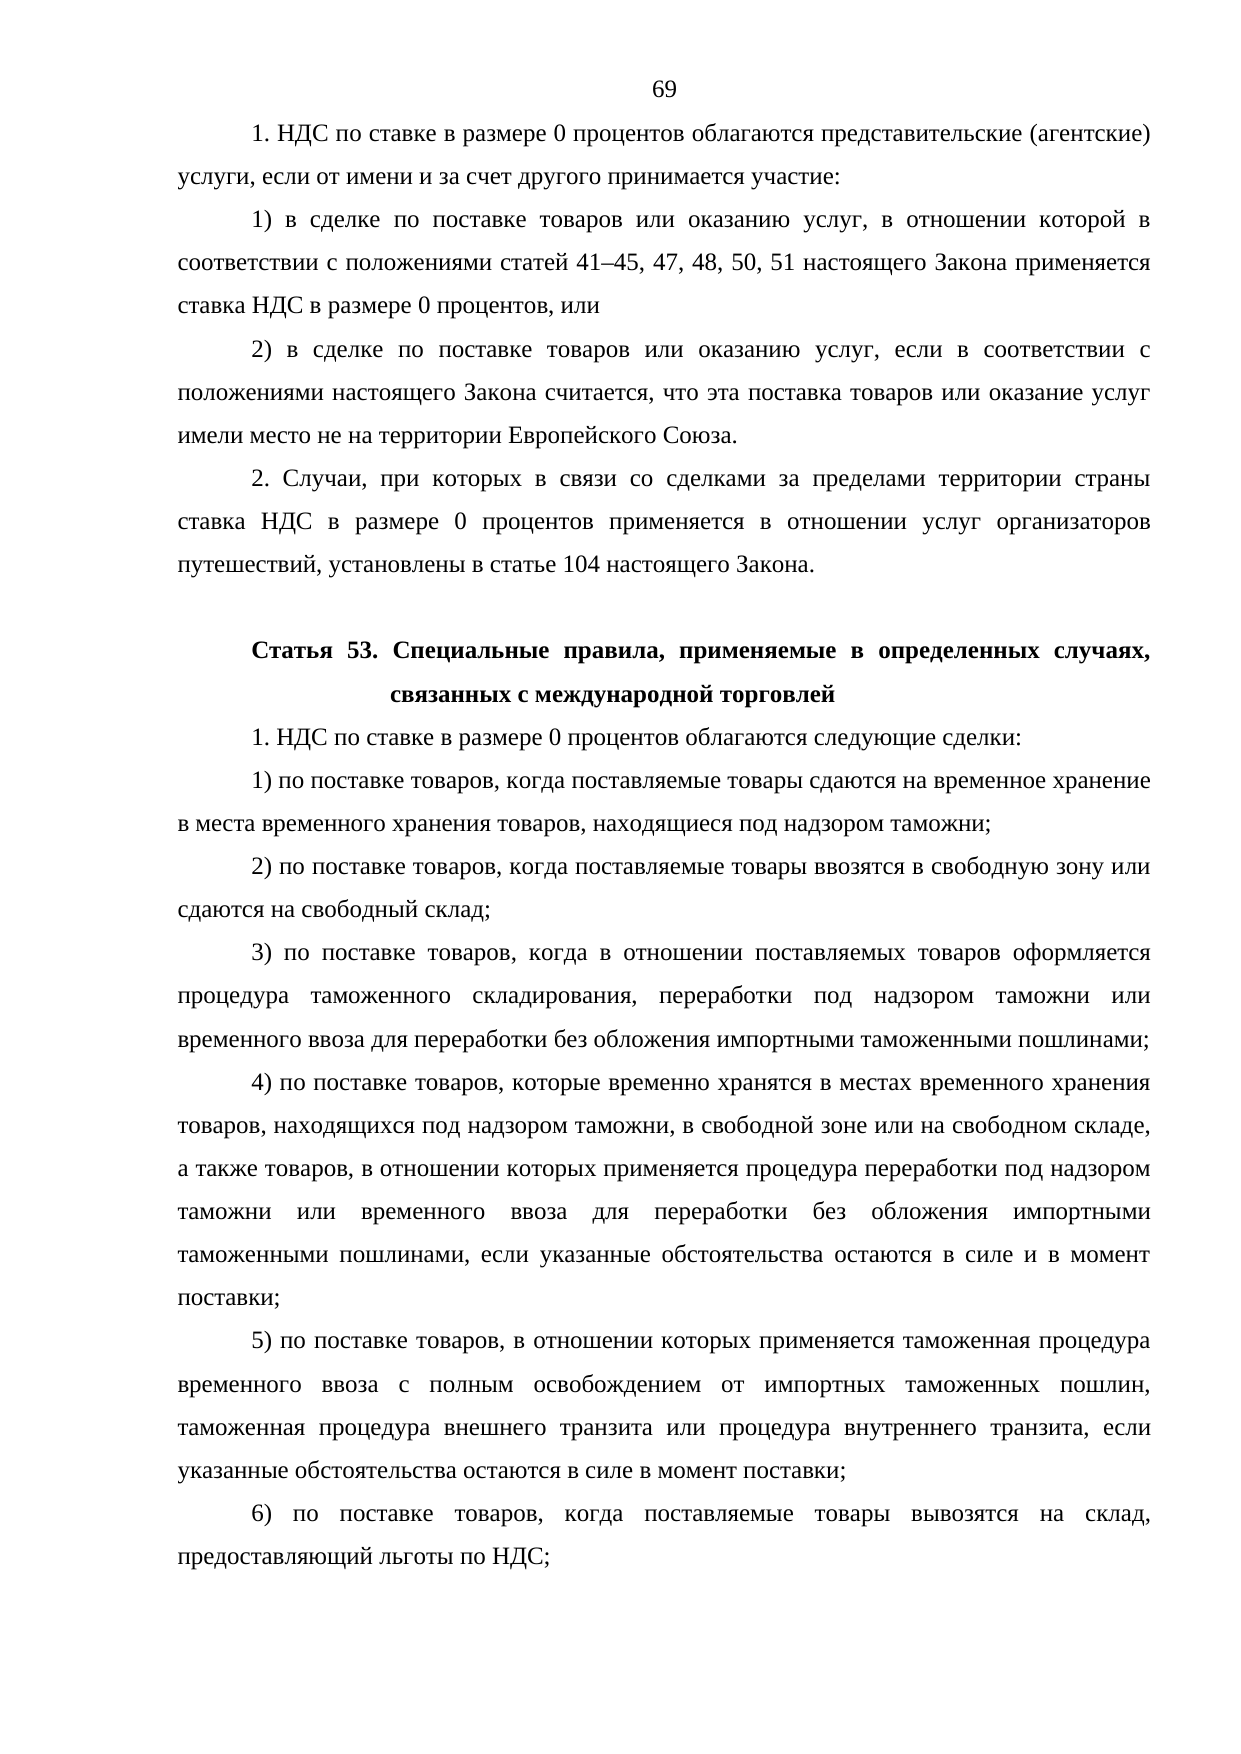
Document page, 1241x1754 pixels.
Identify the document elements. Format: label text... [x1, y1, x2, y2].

text 1) по поставке товаров, когда поставляемые товары сдаются на временное хранение в места временного хранения товаров, находящиеся под надзором таможни; [177, 765, 1152, 837]
text 3) по поставке товаров, когда в отношении поставляемых товаров оформляется процедура таможенного складирования, переработки под надзором таможни или временного ввоза для переработки без обложения импортными таможенными пошлинами; [177, 937, 1152, 1052]
text 4) по поставке товаров, которые временно хранятся в местах временного хранения товаров, находящихся под надзором таможни, в свободной зоне или на свободном складе, а также товаров, в отношении которых применяется процедура переработки под надзором таможни или временного ввоза для переработки без обложения импортными таможенными пошлинами, если указанные обстоятельства остаются в силе и в момент поставки; [177, 1067, 1152, 1311]
text 1) в сделке по поставке товаров или оказанию услуг, в отношении которой в соответствии с положениями статей 41–45, 47, 48, 50, 51 настоящего Закона применяется ставка НДС в размере 0 процентов, или [177, 204, 1152, 319]
text 5) по поставке товаров, в отношении которых применяется таможенная процедура временного ввоза с полным освобождением от импортных таможенных пошлин, таможенная процедура внешнего транзита или процедура внутреннего транзита, если указанные обстоятельства остаются в силе в момент поставки; [177, 1326, 1152, 1484]
text 2. Случаи, при которых в связи со сделками за пределами территории страны ставка НДС в размере 0 процентов применяется в отношении услуг организаторов путешествий, установлены в статье 104 настоящего Закона. [177, 463, 1152, 578]
text 1. НДС по ставке в размере 0 процентов облагаются следующие сделки: [177, 722, 1152, 751]
text 6) по поставке товаров, когда поставляемые товары вывозятся на склад, предоставляющий льготы по НДС; [177, 1498, 1152, 1570]
text 2) в сделке по поставке товаров или оказанию услуг, если в соответствии с положениями настоящего Закона считается, что эта поставка товаров или оказание услуг имели место не на территории Европейского Союза. [177, 334, 1152, 449]
text Статья 53. Специальные правила, применяемые в определенных случаях, связанных с международной торговлей [251, 636, 1152, 707]
text 2) по поставке товаров, когда поставляемые товары ввозятся в свободную зону или сдаются на свободный склад; [177, 851, 1152, 923]
text 1. НДС по ставке в размере 0 процентов облагаются представительские (агентские) услуги, если от имени и за счет другого принимается участие: [177, 118, 1152, 190]
